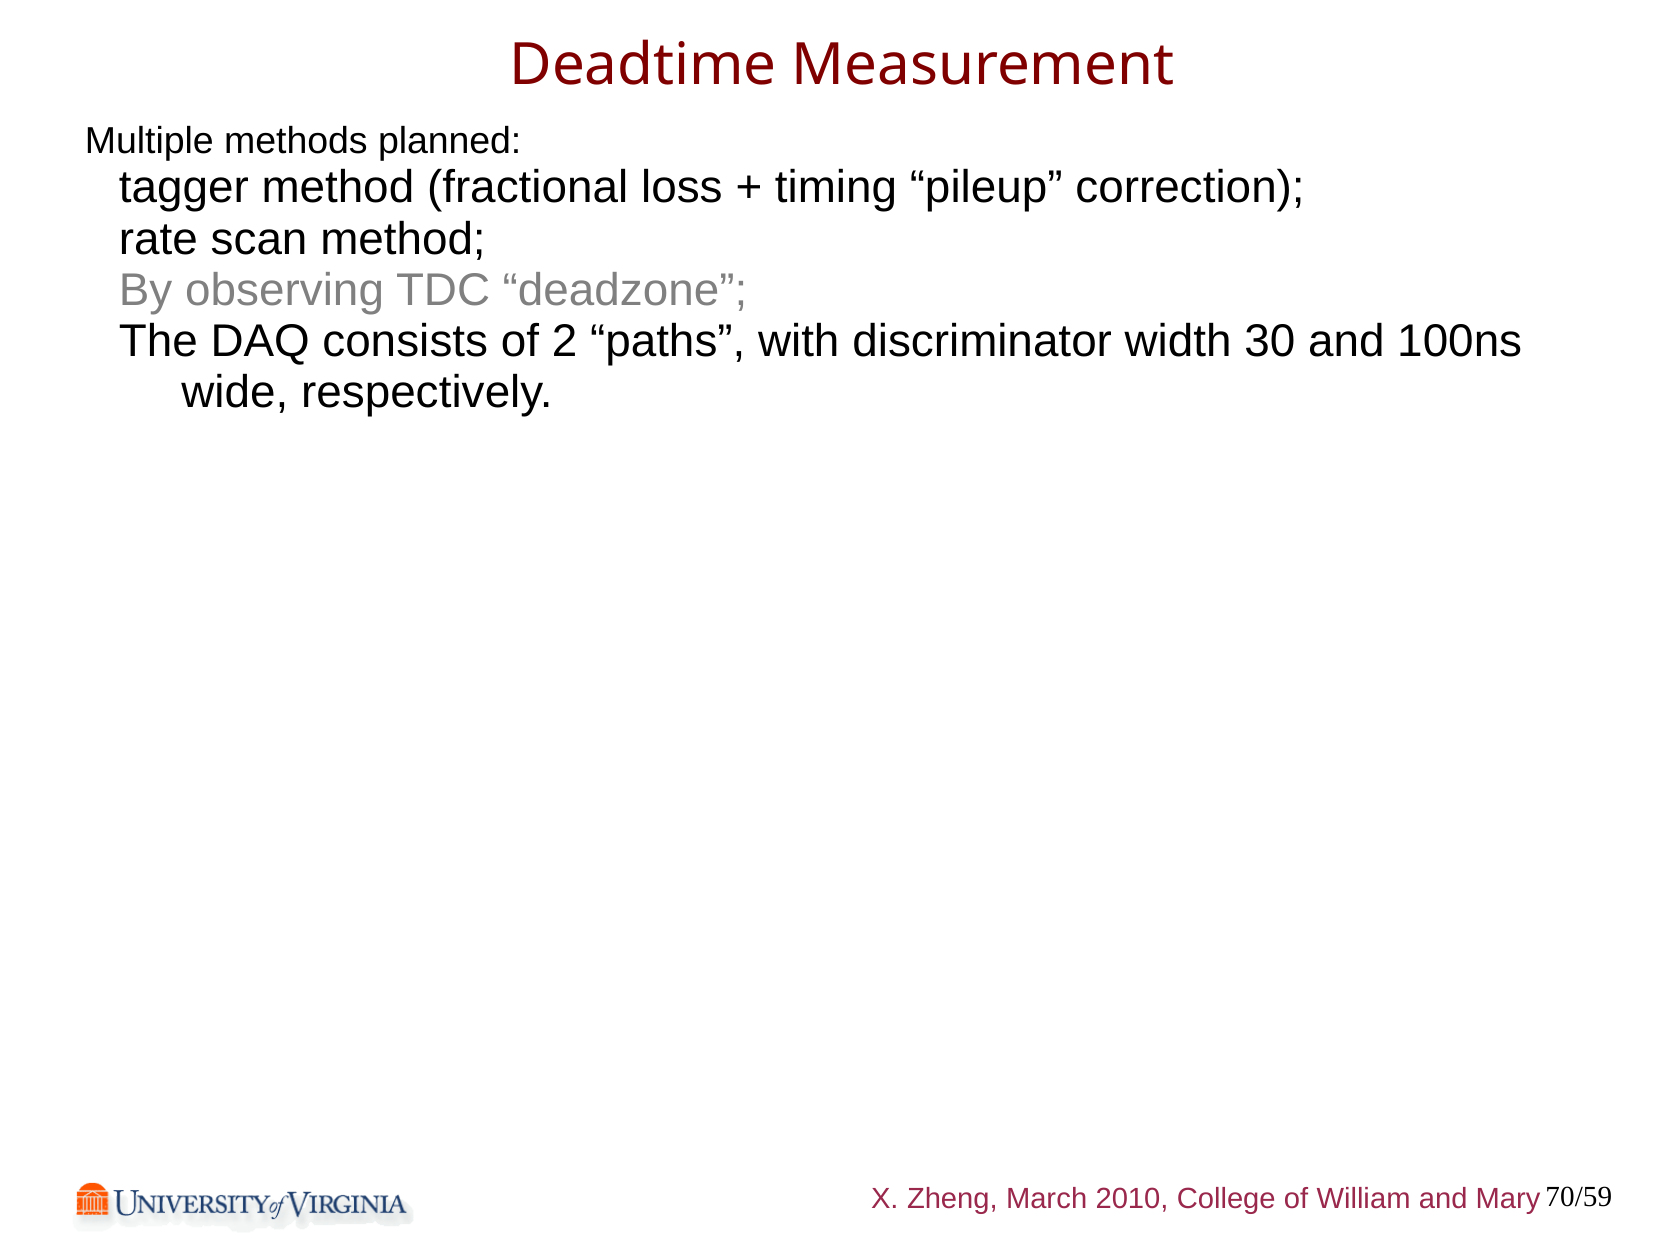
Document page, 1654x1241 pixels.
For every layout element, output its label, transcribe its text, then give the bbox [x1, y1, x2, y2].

text_box Multiple methods planned: tagger method (fractional loss + timing “pileup” correction); rate scan method; By observing TDC “deadzone”; The DAQ consists of 2 “paths”, with discriminator width 30 and 100ns wide, respectively. [70, 111, 1568, 523]
title Deadtime Measurement [97, 19, 1586, 106]
picture [53, 1165, 427, 1241]
